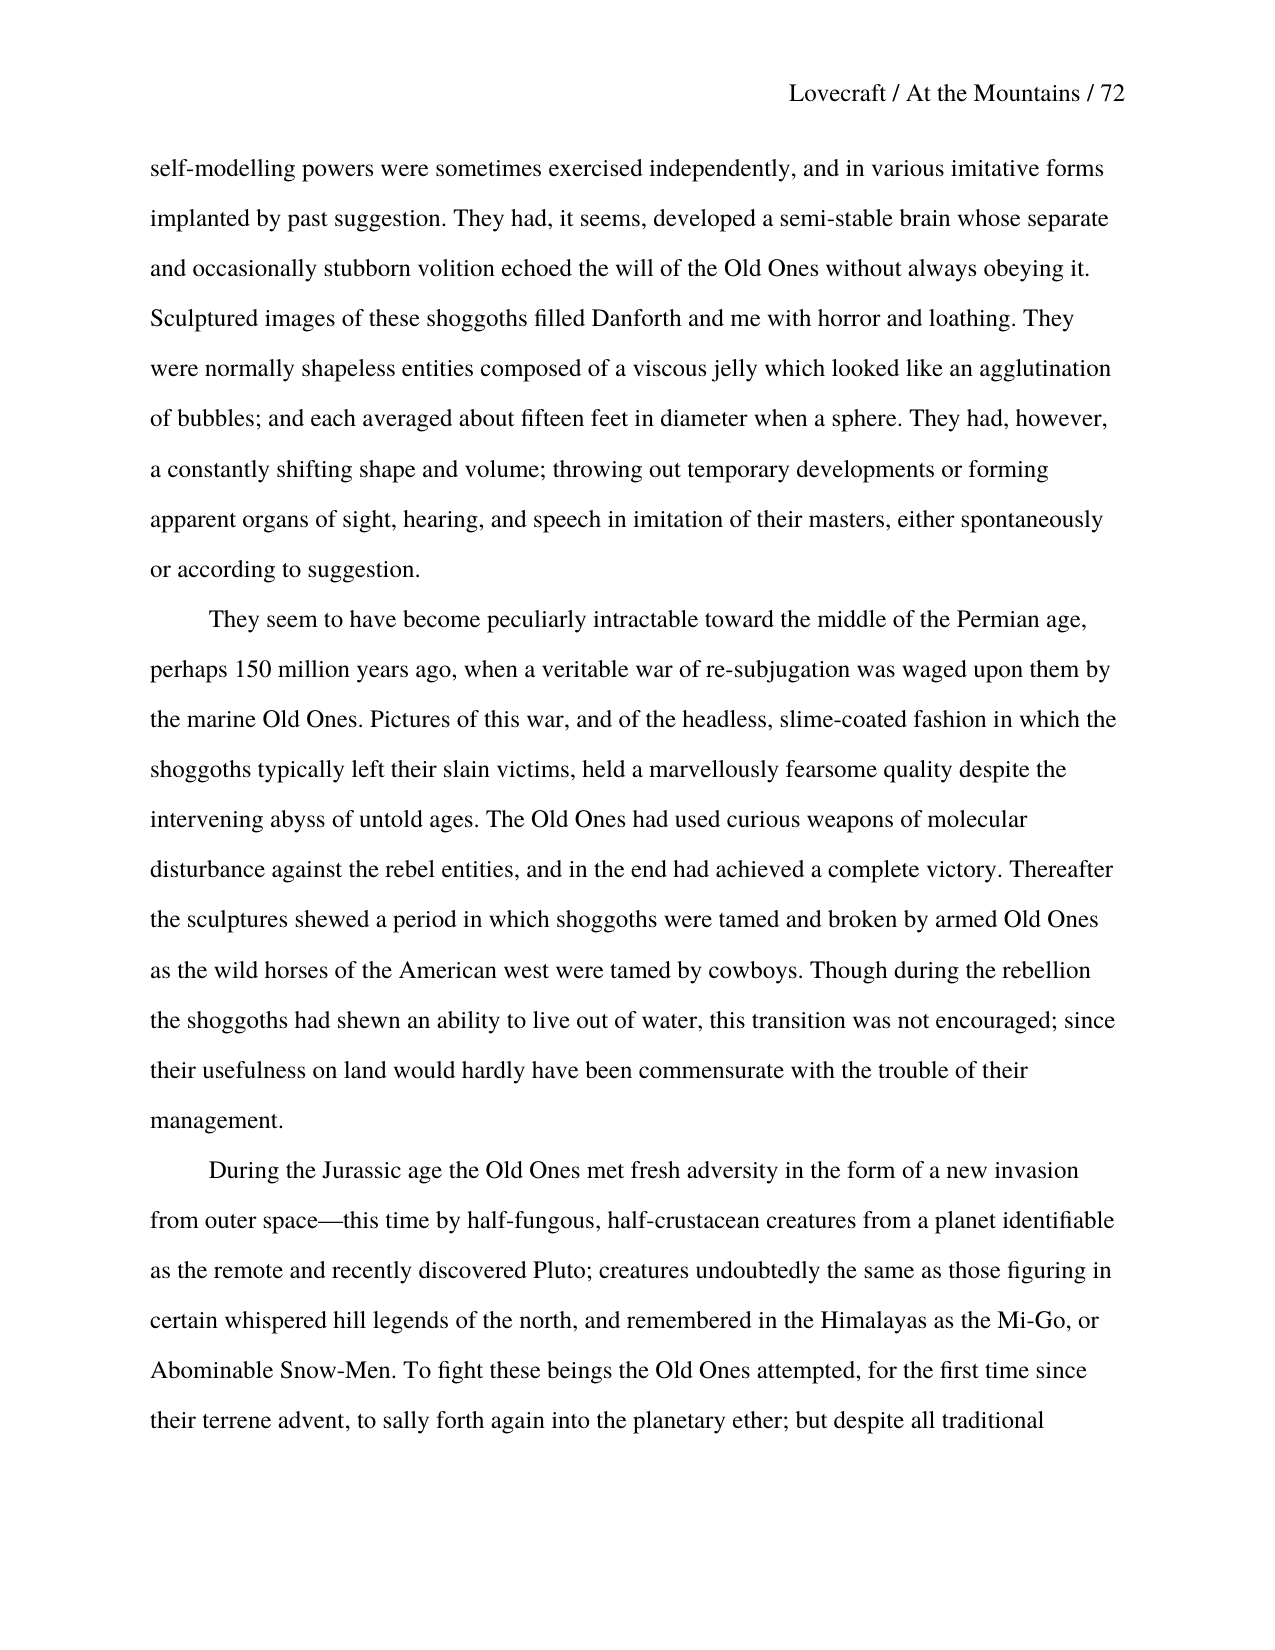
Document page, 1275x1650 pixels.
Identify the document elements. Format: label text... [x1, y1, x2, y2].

text They seem to have become peculiarly intractable toward the middle of the Permian age, perhaps 150 million years ago, when a veritable war of re-subjugation was waged upon them by the marine Old Ones. Pictures of this war, and of the headless, slime-coated fashion in which the shoggoths typically left their slain victims, held a marvellously fearsome quality despite the intervening abyss of untold ages. The Old Ones had used curious weapons of molecular disturbance against the rebel entities, and in the end had achieved a complete victory. Thereafter the sculptures shewed a period in which shoggoths were tamed and broken by armed Old Ones as the wild horses of the American west were tamed by cowboys. Though during the rebellion the shoggoths had shewn an ability to live out of water, this transition was not encouraged; since their usefulness on land would hardly have been commensurate with the trouble of their management. [150, 601, 1125, 1135]
text During the Jurassic age the Old Ones met fresh adversity in the form of a new invasion from outer space—this time by half-fungous, half-crustacean creatures from a planet identifiable as the remote and recently discovered Pluto; creatures undoubtedly the same as those figuring in certain whispered hill legends of the north, and remembered in the Himalayas as the Mi-Go, or Abominable Snow-Men. To fight these beings the Old Ones attempted, for the first time since their terrene advent, to sally forth again into the planetary ether; but despite all traditional [150, 1152, 1125, 1436]
text self-modelling powers were sometimes exercised independently, and in various imitative forms implanted by past suggestion. They had, it seems, developed a semi-stable brain whose separate and occasionally stubborn volition echoed the will of the Old Ones without always obeying it. Sculptured images of these shoggoths filled Danforth and me with horror and loathing. They were normally shapeless entities composed of a viscous jelly which looked like an agglutination of bubbles; and each averaged about fifteen feet in diameter when a sphere. They had, however, a constantly shifting shape and volume; throwing out temporary developments or forming apparent organs of sight, hearing, and speech in imitation of their masters, either spontaneously or according to suggestion. [150, 150, 1125, 584]
